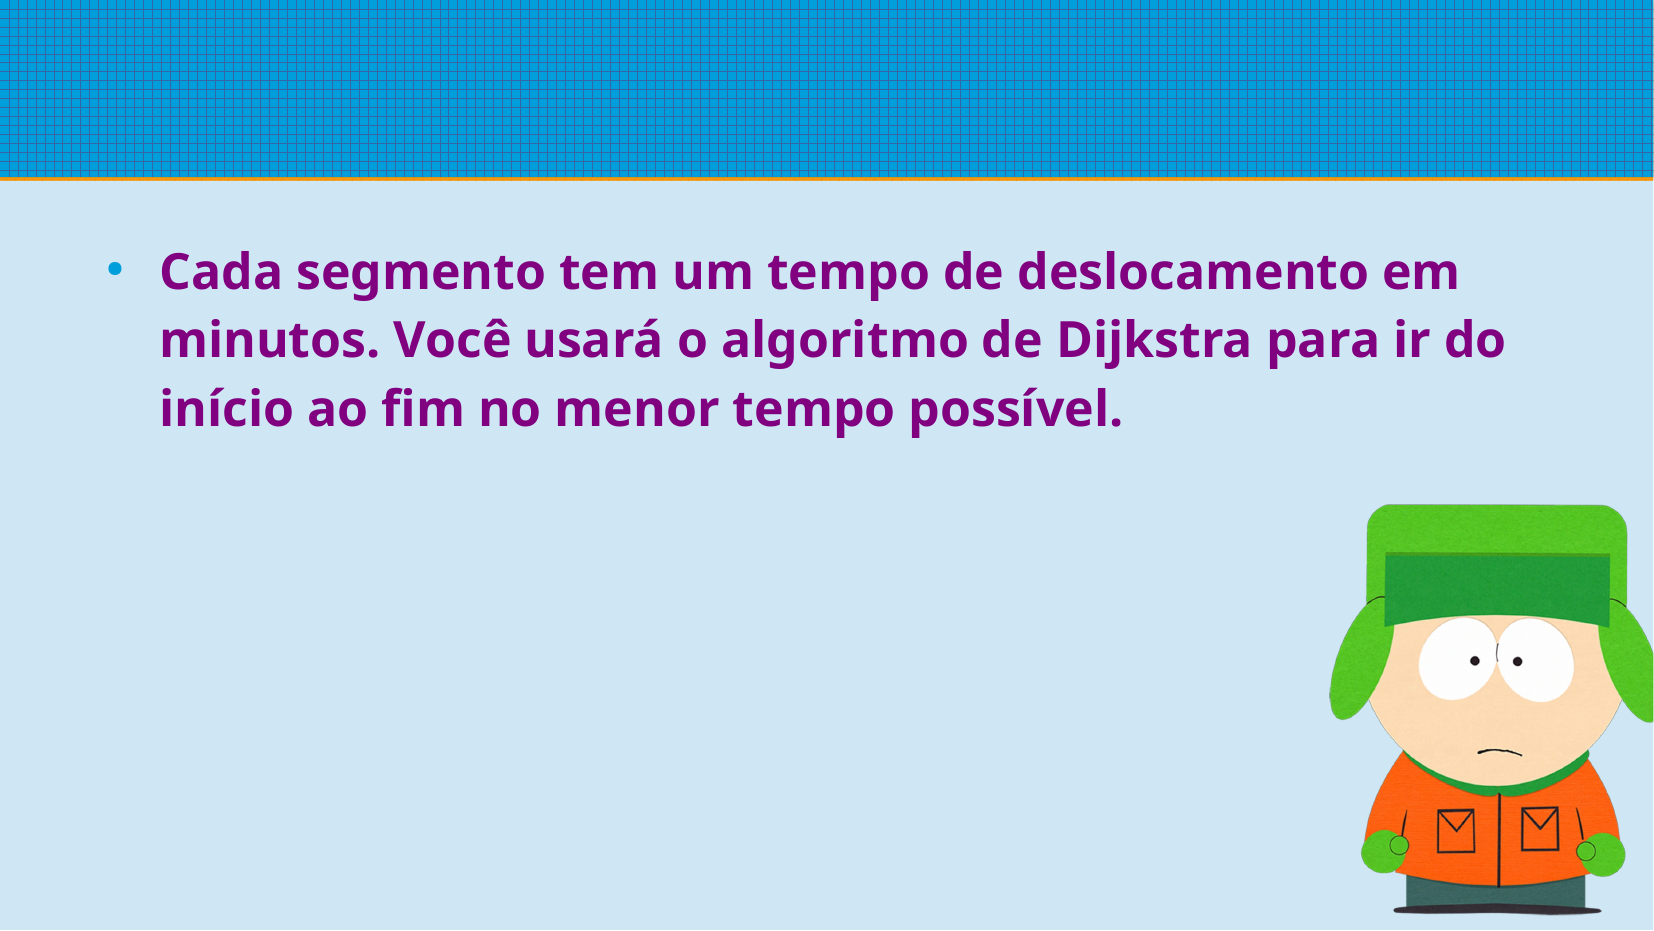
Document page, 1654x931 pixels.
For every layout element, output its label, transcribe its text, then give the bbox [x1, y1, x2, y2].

list Cada segmento tem um tempo de deslocamento em minutos. Você usará o algoritmo de Dijkstra para ir do início ao fim no menor tempo possível. [88, 236, 1565, 813]
picture [1328, 501, 1654, 916]
